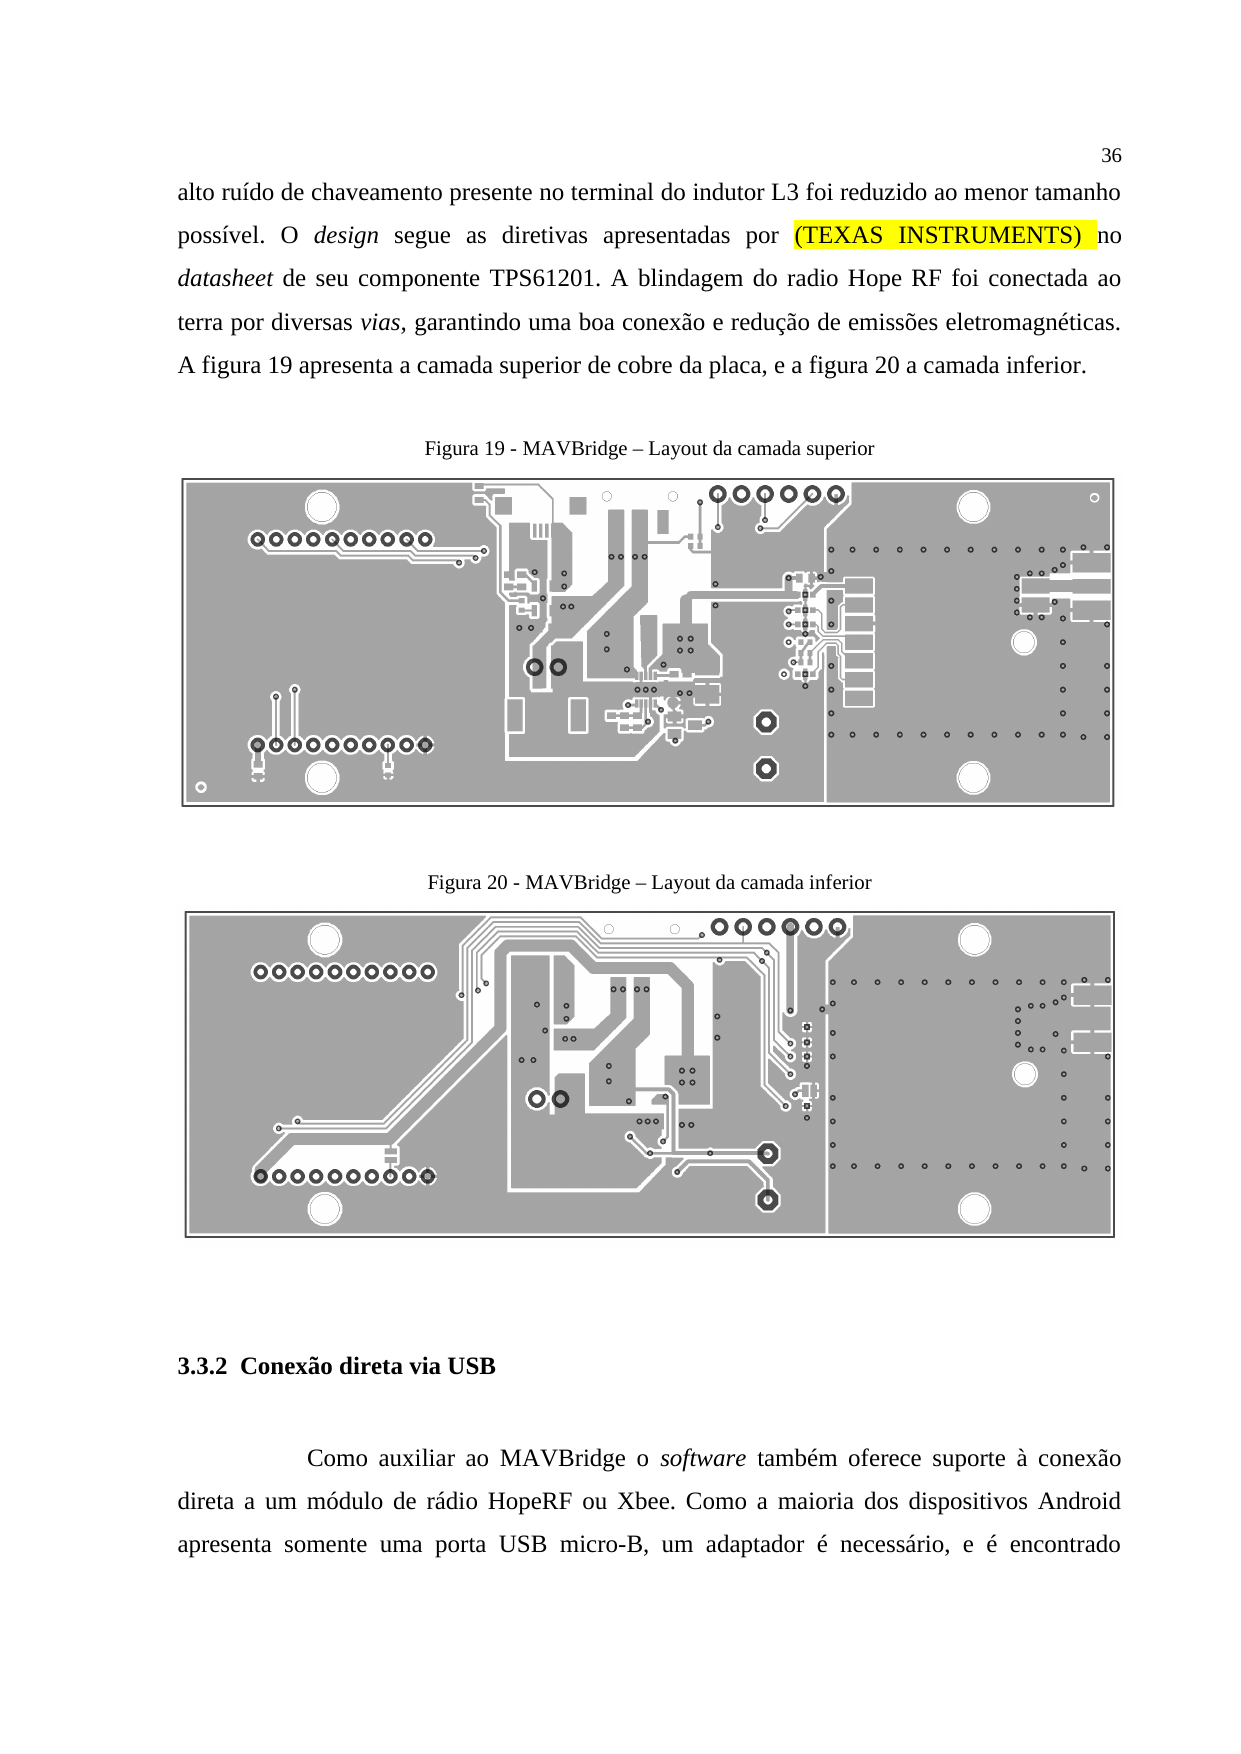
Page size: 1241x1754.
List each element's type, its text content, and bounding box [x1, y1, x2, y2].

list MAVBridge – Layout da camada superior [177, 436, 1122, 460]
subtitle Conexão direta via USB [177, 1351, 1122, 1380]
picture [177, 472, 1122, 813]
text Como auxiliar ao MAVBridge o software também oferece suporte à conexão direta a um módulo de rádio HopeRF ou Xbee. Como a maioria dos dispositivos Android apresenta somente uma porta USB micro-B, um adaptador é necessário, e é encontrado [177, 1443, 1122, 1558]
text alto ruído de chaveamento presente no terminal do indutor L3 foi reduzido ao menor tamanho possível. O design segue as diretivas apresentadas por (TEXAS INSTRUMENTS) no datasheet de seu componente TPS61201. A blindagem do radio Hope RF foi conectada ao terra por diversas vias, garantindo uma boa conexão e redução de emissões eletromagnéticas. A figura 19 apresenta a camada superior de cobre da placa, e a figura 20 a camada inferior. [177, 177, 1122, 378]
list MAVBridge – Layout da camada inferior [177, 870, 1122, 894]
picture [177, 904, 1122, 1246]
